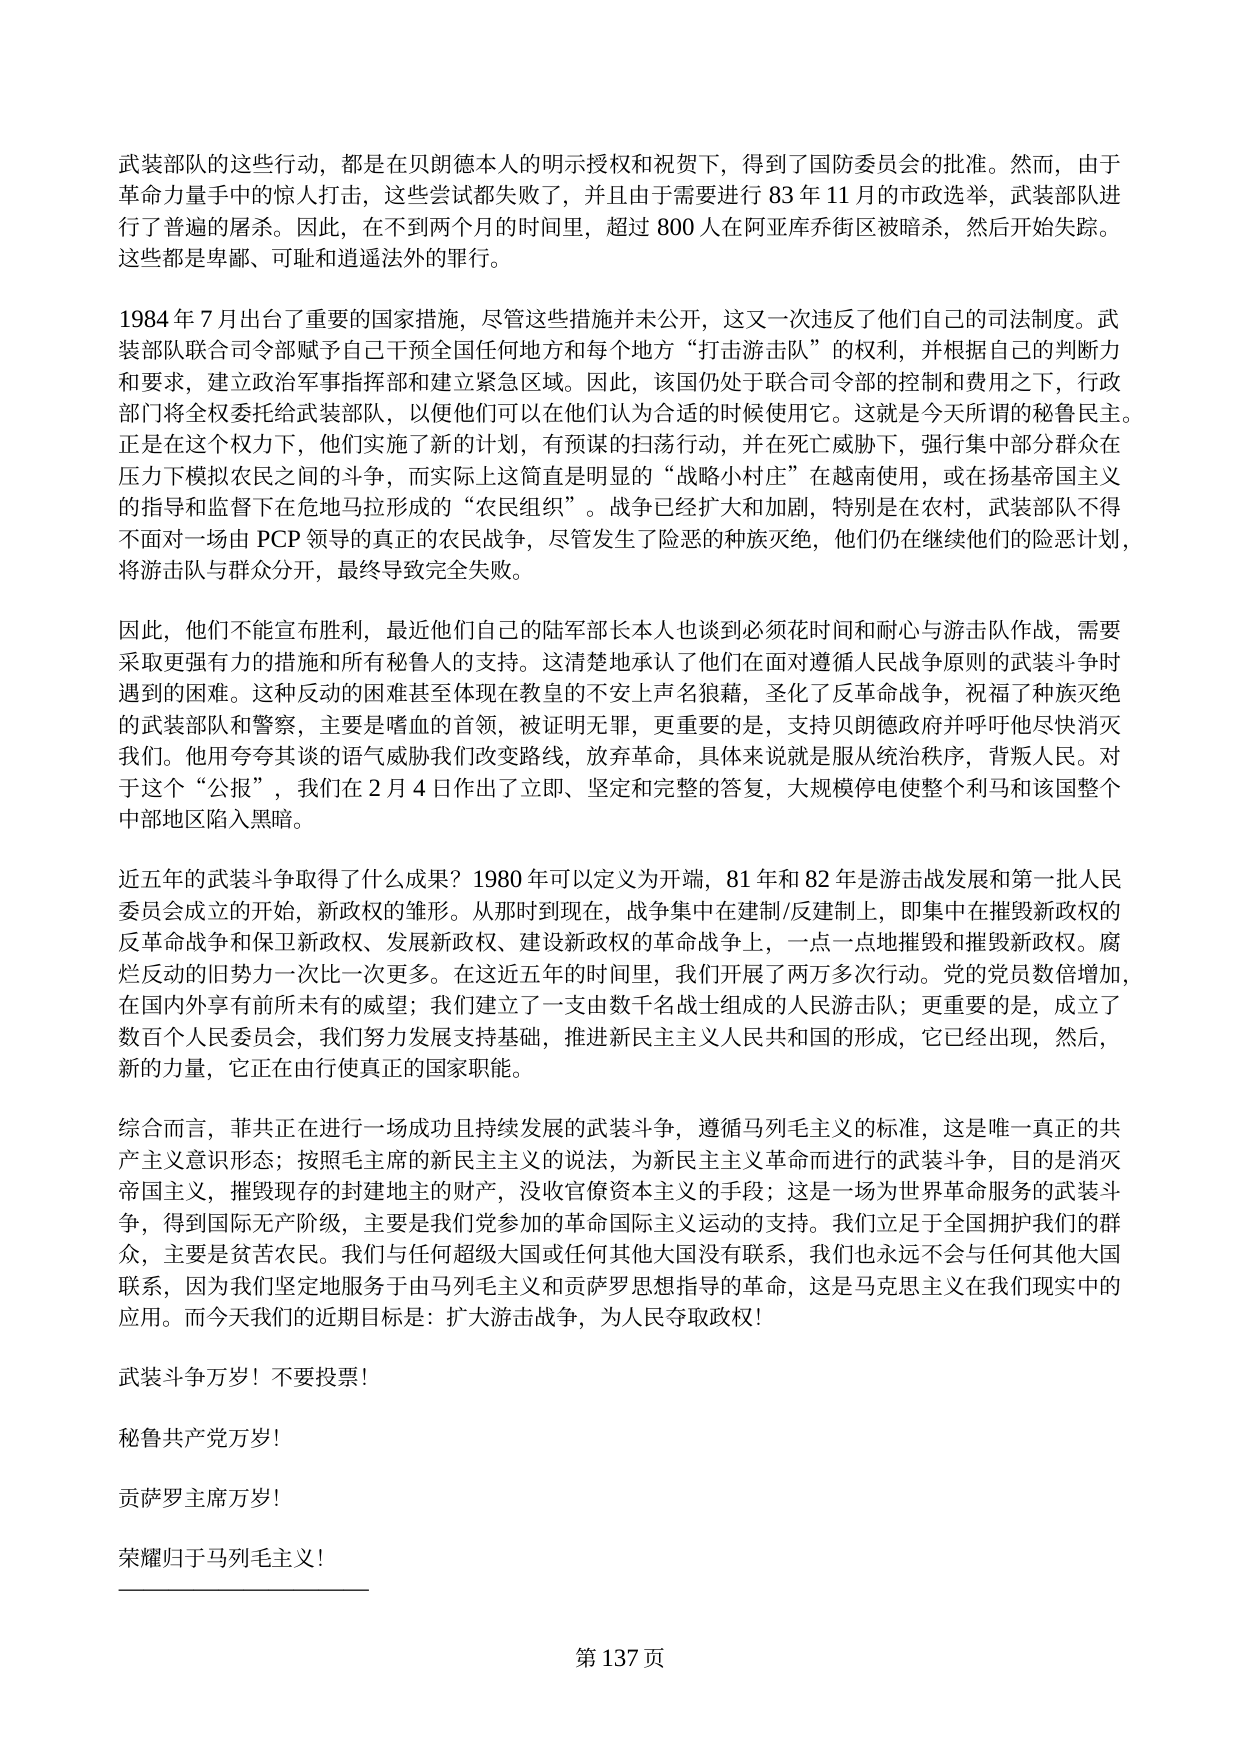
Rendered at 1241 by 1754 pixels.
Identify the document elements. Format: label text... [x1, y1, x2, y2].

text 综合而言，菲共正在进行一场成功且持续发展的武装斗争，遵循马列毛主义的标准，这是唯一真正的共产主义意识形态；按照毛主席的新民主主义的说法，为新民主主义革命而进行的武装斗争，目的是消灭帝国主义，摧毁现存的封建地主的财产，没收官僚资本主义的手段；这是一场为世界革命服务的武装斗争，得到国际无产阶级，主要是我们党参加的革命国际主义运动的支持。我们立足于全国拥护我们的群众，主要是贫苦农民。我们与任何超级大国或任何其他大国没有联系，我们也永远不会与任何其他大国联系，因为我们坚定地服务于由马列毛主义和贡萨罗思想指导的革命，这是马克思主义在我们现实中的应用。而今天我们的近期目标是：扩大游击战争，为人民夺取政权！ [118, 1112, 1122, 1332]
text 秘鲁共产党万岁！ [118, 1421, 1122, 1452]
text —————————— [118, 1573, 1122, 1601]
text 贡萨罗主席万岁！ [118, 1481, 1122, 1512]
text 武装斗争万岁！不要投票！ [118, 1361, 1122, 1392]
text 近五年的武装斗争取得了什么成果？1980年可以定义为开端，81年和82年是游击战发展和第一批人民委员会成立的开始，新政权的雏形。从那时到现在，战争集中在建制/反建制上，即集中在摧毁新政权的反革命战争和保卫新政权、发展新政权、建设新政权的革命战争上，一点一点地摧毁和摧毁新政权。腐烂反动的旧势力一次比一次更多。在这近五年的时间里，我们开展了两万多次行动。党的党员数倍增加，在国内外享有前所未有的威望；我们建立了一支由数千名战士组成的人民游击队；更重要的是，成立了数百个人民委员会，我们努力发展支持基础，推进新民主主义人民共和国的形成，它已经出现，然后，新的力量，它正在由行使真正的国家职能。 [118, 863, 1122, 1083]
text 荣耀归于马列毛主义！ [118, 1541, 1122, 1573]
text 武装部队的这些行动，都是在贝朗德本人的明示授权和祝贺下，得到了国防委员会的批准。然而，由于革命力量手中的惊人打击，这些尝试都失败了，并且由于需要进行83年11月的市政选举，武装部队进行了普遍的屠杀。因此，在不到两个月的时间里，超过800人在阿亚库乔街区被暗杀，然后开始失踪。这些都是卑鄙、可耻和逍遥法外的罪行。 [118, 147, 1122, 273]
text 1984年7月出台了重要的国家措施，尽管这些措施并未公开，这又一次违反了他们自己的司法制度。武装部队联合司令部赋予自己干预全国任何地方和每个地方“打击游击队”的权利，并根据自己的判断力和要求，建立政治军事指挥部和建立紧急区域。因此，该国仍处于联合司令部的控制和费用之下，行政部门将全权委托给武装部队，以便他们可以在他们认为合适的时候使用它。这就是今天所谓的秘鲁民主。正是在这个权力下，他们实施了新的计划，有预谋的扫荡行动，并在死亡威胁下，强行集中部分群众在压力下模拟农民之间的斗争，而实际上这简直是明显的“战略小村庄”在越南使用，或在扬基帝国主义的指导和监督下在危地马拉形成的“农民组织”。战争已经扩大和加剧，特别是在农村，武装部队不得不面对一场由 PCP 领导的真正的农民战争，尽管发生了险恶的种族灭绝，他们仍在继续他们的险恶计划，将游击队与群众分开，最终导致完全失败。 [118, 302, 1122, 585]
text 因此，他们不能宣布胜利，最近他们自己的陆军部长本人也谈到必须花时间和耐心与游击队作战，需要采取更强有力的措施和所有秘鲁人的支持。这清楚地承认了他们在面对遵循人民战争原则的武装斗争时遇到的困难。这种反动的困难甚至体现在教皇的不安上声名狼藉，圣化了反革命战争，祝福了种族灭绝的武装部队和警察，主要是嗜血的首领，被证明无罪，更重要的是，支持贝朗德政府并呼吁他尽快消灭我们。他用夸夸其谈的语气威胁我们改变路线，放弃革命，具体来说就是服从统治秩序，背叛人民。对于这个“公报”，我们在2月4日作出了立即、坚定和完整的答复，大规模停电使整个利马和该国整个中部地区陷入黑暗。 [118, 614, 1122, 834]
